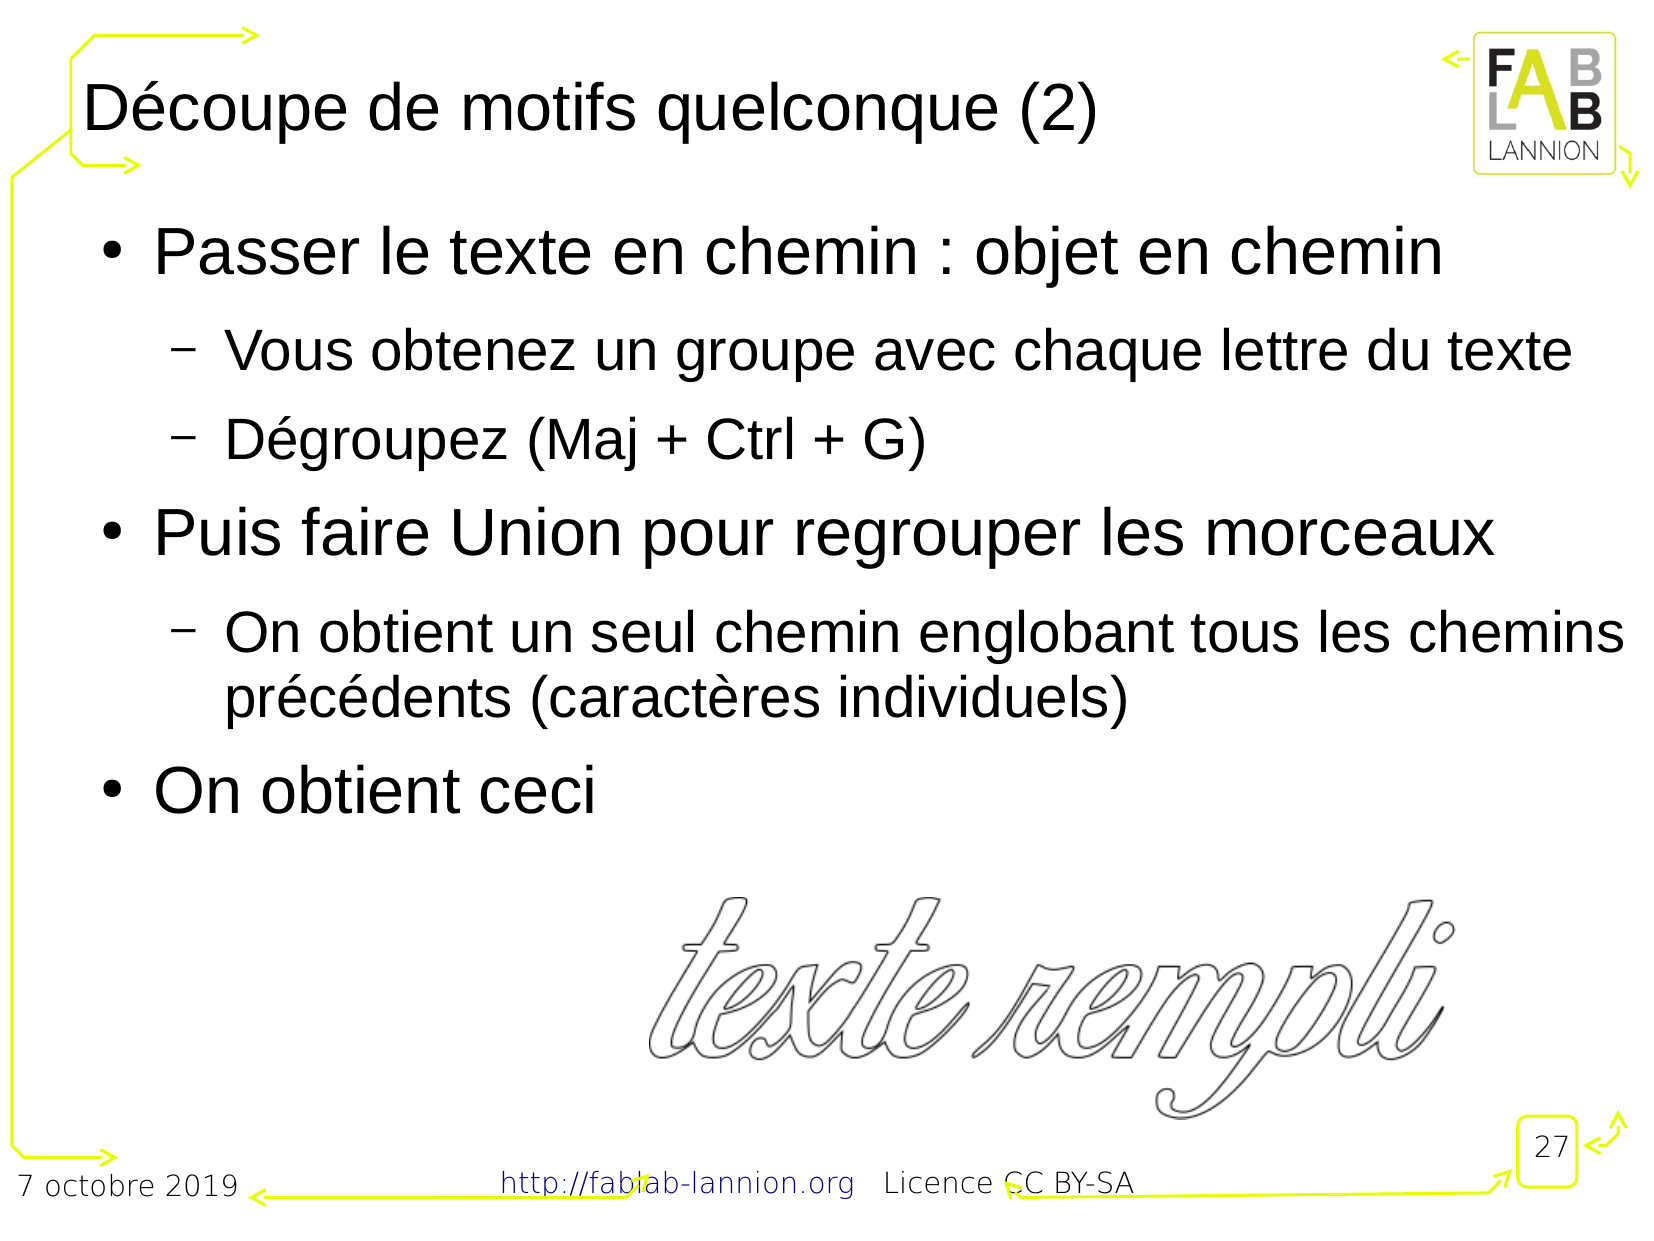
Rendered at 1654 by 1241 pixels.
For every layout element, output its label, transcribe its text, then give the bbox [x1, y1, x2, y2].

list Passer le texte en chemin : objet en chemin Vous obtenez un groupe avec chaque lettre du texte Dégroupez (Maj + Ctrl + G) Puis faire Union pour regrouper les morceaux On obtient un seul chemin englobant tous les chemins précédents (caractères individuels) On obtient ceci [82, 213, 1642, 1075]
picture [649, 897, 1456, 1120]
title Découpe de motifs quelconque (2) [82, 49, 1441, 166]
picture [1470, 29, 1619, 178]
